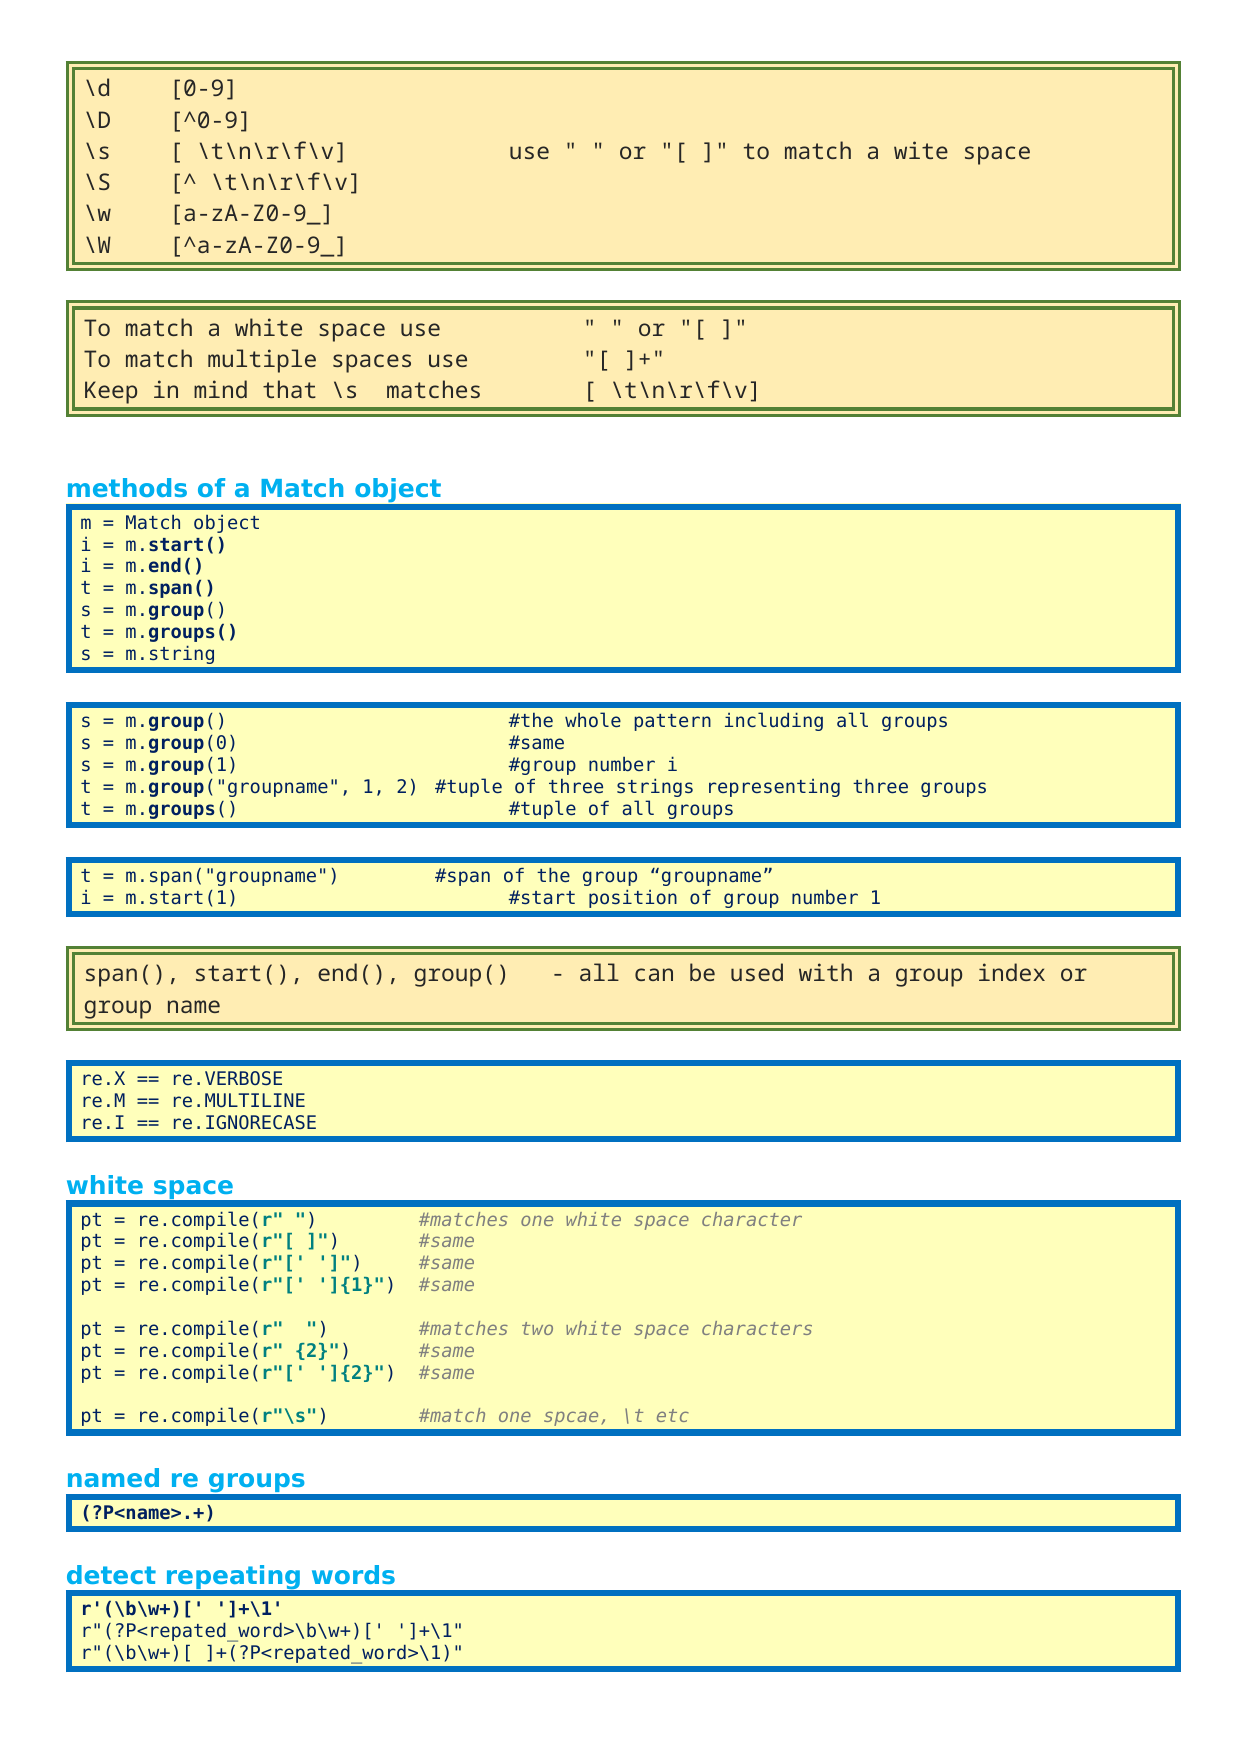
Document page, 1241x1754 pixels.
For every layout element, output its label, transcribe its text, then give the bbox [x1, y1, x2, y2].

text \D [^0-9] [75, 92, 1172, 123]
text t = m.groups() #tuple of all groups [72, 789, 1175, 822]
text (?P<name>.+) [72, 1500, 1175, 1526]
text m = Match object [72, 510, 1175, 525]
text t = m.groups() [72, 613, 1175, 635]
text i = m.start() [72, 525, 1175, 547]
title white space [66, 1171, 1181, 1200]
text \s [ \t\n\r\f\v] use " " or "[ ]" to match a wite space [75, 123, 1172, 155]
text s = m.group(0) #same [72, 724, 1175, 746]
text t = m.group("groupname", 1, 2) #tuple of three strings representing three groups [72, 768, 1175, 789]
text i = m.end() [72, 547, 1175, 569]
text s = m.group() [72, 591, 1175, 613]
text i = m.start(1) #start position of group number 1 [72, 879, 1175, 911]
text t = m.span("groupname") #span of the group “groupname” [72, 863, 1175, 879]
text r'(\b\w+)[' ']+\1' [72, 1596, 1175, 1612]
title detect repeating words [66, 1561, 1181, 1590]
text To match a white space use " " or "[ ]" [69, 303, 1178, 331]
text s = m.group(1) #group number i [72, 746, 1175, 768]
text re.X == re.VERBOSE re.M == re.MULTILINE re.I == re.IGNORECASE [72, 1066, 1175, 1136]
text pt = re.compile(r"[' ']") #same pt = re.compile(r"[' ']{1}") #same pt = re.compile(r" ") #matches two white space characters pt = re.compile(r" {2}") #same pt = re.compile(r"[' ']{2}") #same pt = re.compile(r"\s") #match one spcae, \t etc [72, 1244, 1175, 1429]
text \W [^a-zA-Z0-9_] [69, 217, 1178, 268]
text \w [a-zA-Z0-9_] [75, 186, 1172, 217]
text \d [0-9] [69, 64, 1178, 92]
title methods of a Match object [66, 474, 1181, 503]
text pt = re.compile(r" ") #matches one white space character pt = re.compile(r"[ ]") #same [72, 1207, 1175, 1244]
text Keep in mind that \s matches [ \t\n\r\f\v] [69, 363, 1178, 414]
text t = m.span() [72, 569, 1175, 591]
text s = m.string [72, 635, 1175, 667]
text s = m.group() #the whole pattern including all groups [72, 708, 1175, 724]
title named re groups [66, 1464, 1181, 1494]
text \S [^ \t\n\r\f\v] [75, 155, 1172, 186]
text r"(?P<repated_word>\b\w+)[' ']+\1" r"(\b\w+)[ ]+(?P<repated_word>\1)" [72, 1612, 1175, 1666]
text To match multiple spaces use "[ ]+" [75, 331, 1172, 363]
text span(), start(), end(), group() - all can be used with a group index or group name [69, 949, 1178, 1028]
